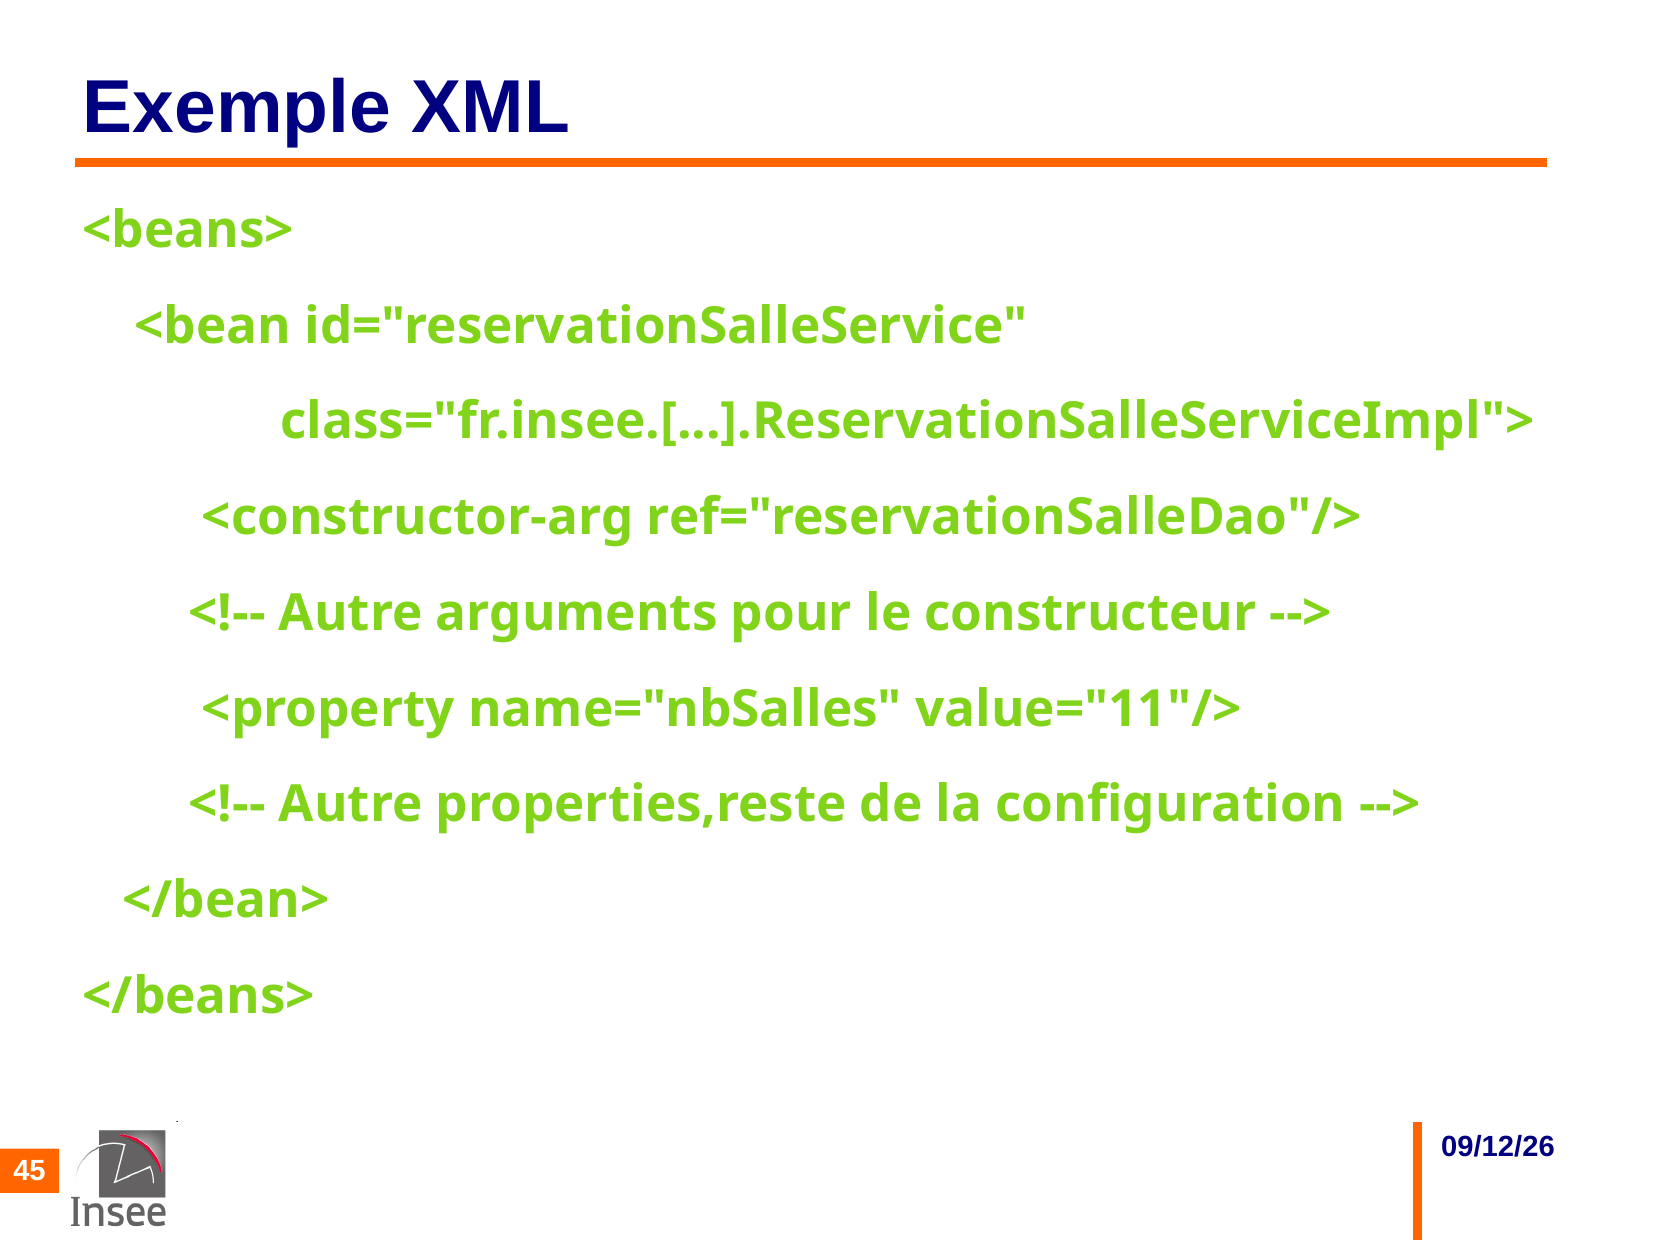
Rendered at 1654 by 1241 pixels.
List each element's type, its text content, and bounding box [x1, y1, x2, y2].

title Exemple XML [82, 49, 1619, 163]
list <beans> <bean id="reservationSalleService" class="fr.insee.[...].ReservationSalleServiceImpl"> <constructor-arg ref="reservationSalleDao"/> <!-- Autre arguments pour le constructeur --> <property name="nbSalles" value="11"/> <!-- Autre properties,reste de la configuration --> </bean> </beans> [82, 192, 1548, 1044]
picture [62, 1121, 178, 1241]
